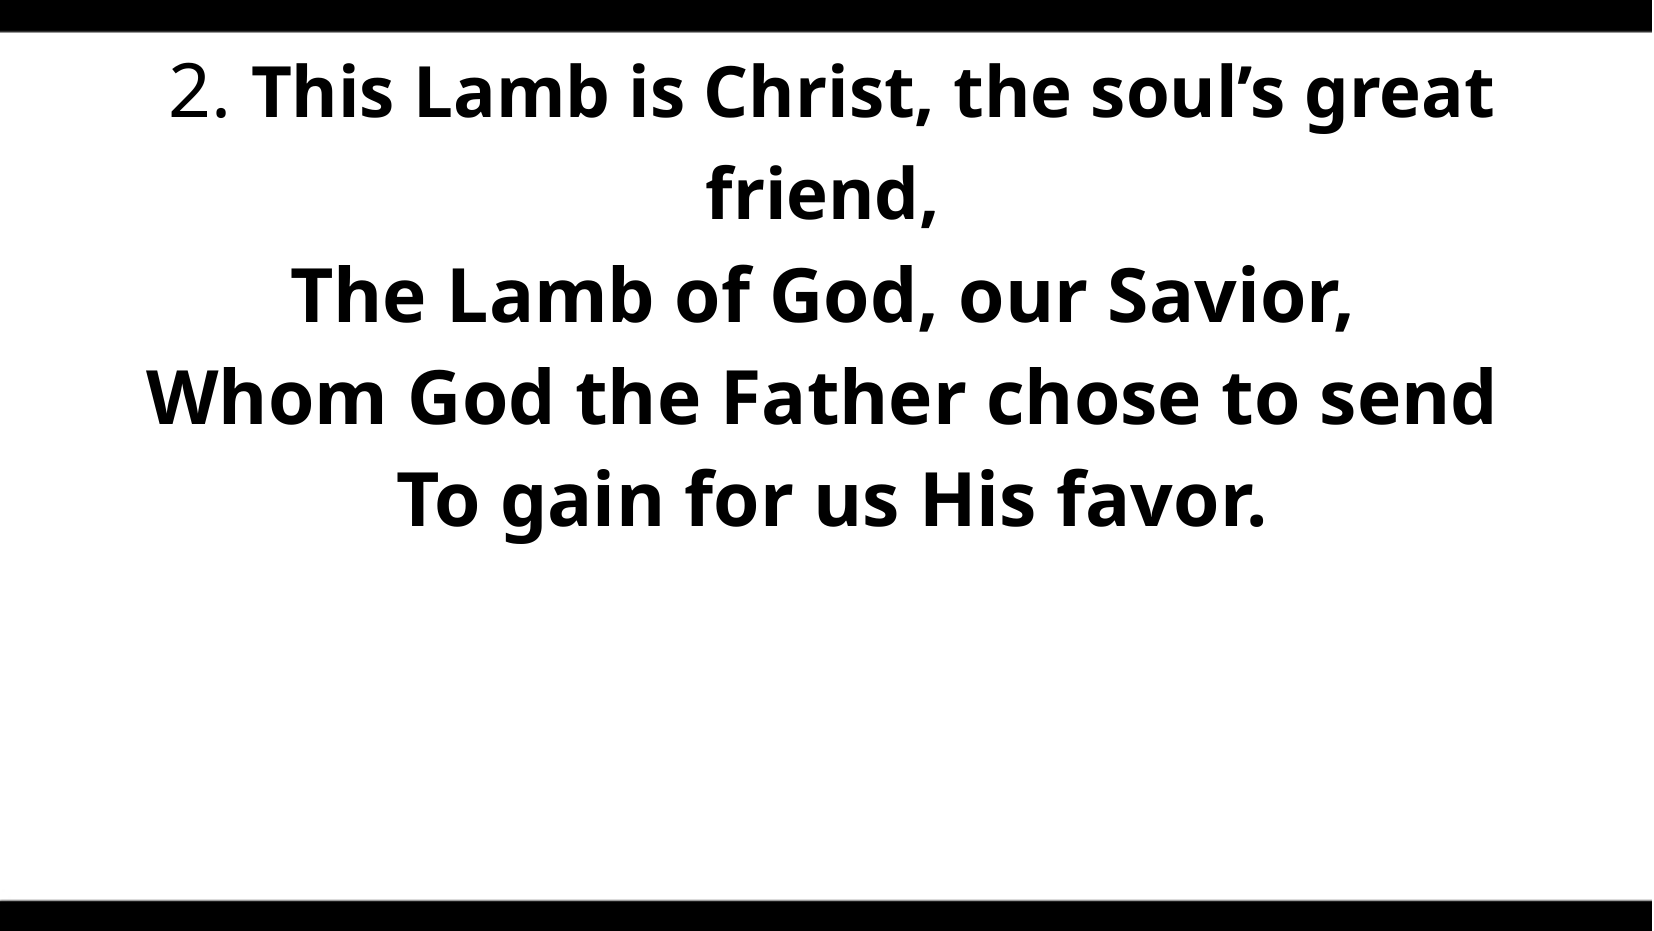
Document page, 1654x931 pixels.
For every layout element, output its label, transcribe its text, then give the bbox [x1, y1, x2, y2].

text_box 2. This Lamb is Christ, the soul’s great friend, The Lamb of God, our Savior, Whom God the Father chose to send To gain for us His favor. [60, 30, 1606, 466]
picture [0, 0, 1652, 931]
